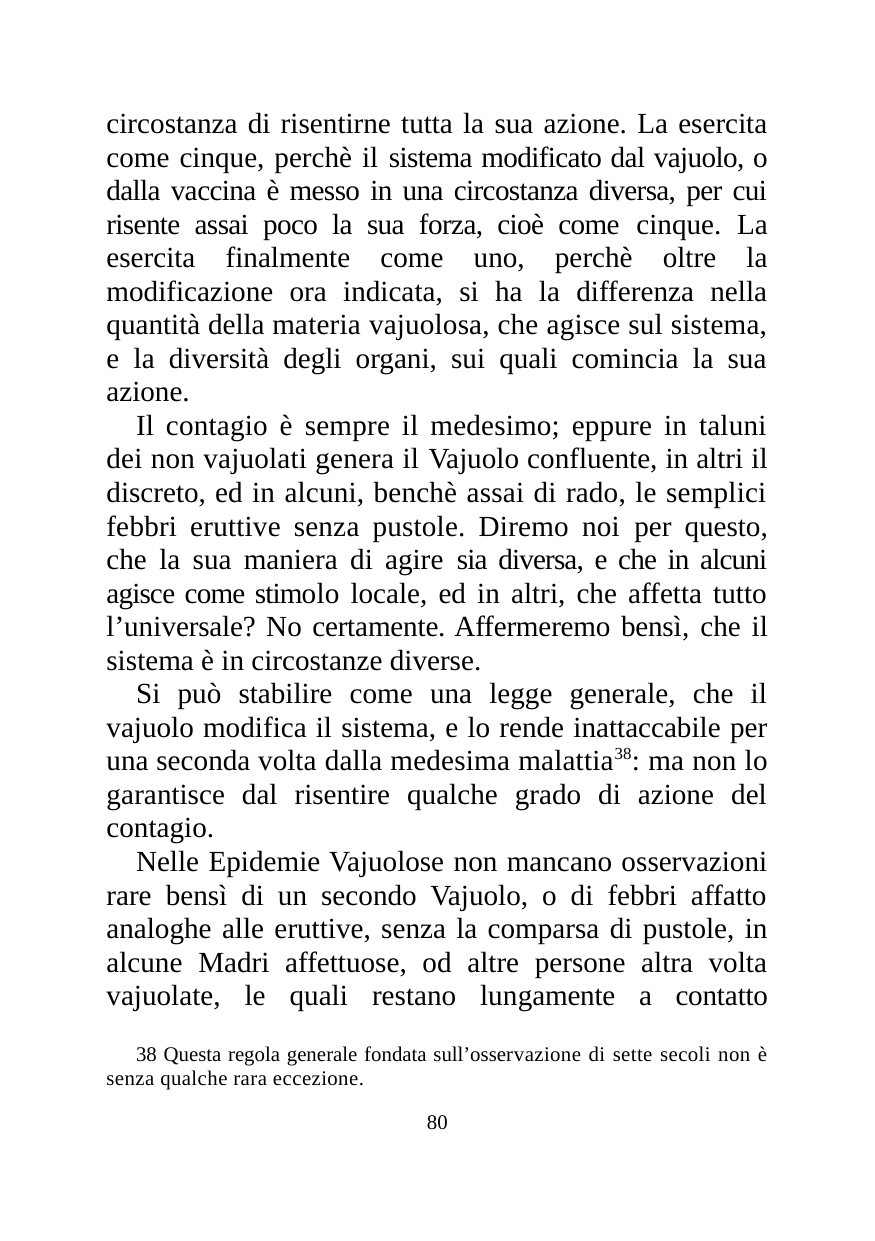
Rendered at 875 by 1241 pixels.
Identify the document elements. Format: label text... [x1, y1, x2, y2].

text Il contagio è sempre il medesimo; eppure in taluni dei non vajuolati genera il Vajuolo confluente, in altri il discreto, ed in alcuni, benchè assai di rado, le semplici febbri eruttive senza pustole. Diremo noi per questo, che la sua maniera di agire sia diversa, e che in alcuni agisce come stimolo locale, ed in altri, che affetta tutto l’universale? No certamente. Affermeremo bensì, che il sistema è in circostanze diverse. [106, 408, 768, 676]
text Nelle Epidemie Vajuolose non mancano osservazioni rare bensì di un secondo Vajuolo, o di febbri affatto analoghe alle eruttive, senza la comparsa di pustole, in alcune Madri affettuose, od altre persone altra volta vajuolate, le quali restano lungamente a contatto [106, 844, 768, 1012]
text circostanza di risentirne tutta la sua azione. La esercita come cinque, perchè il sistema modificato dal vajuolo, o dalla vaccina è messo in una circostanza diversa, per cui risente assai poco la sua forza, cioè come cinque. La esercita finalmente come uno, perchè oltre la modificazione ora indicata, si ha la differenza nella quantità della materia vajuolosa, che agisce sul sistema, e la diversità degli organi, sui quali comincia la sua azione. [106, 106, 768, 408]
text Si può stabilire come una legge generale, che il vajuolo modifica il sistema, e lo rende inattaccabile per una seconda volta dalla medesima malattia: ma non lo garantisce dal risentire qualche grado di azione del contagio. [106, 676, 768, 844]
text Questa regola generale fondata sull’osservazione di sette secoli non è senza qualche rara eccezione. [106, 1042, 768, 1090]
